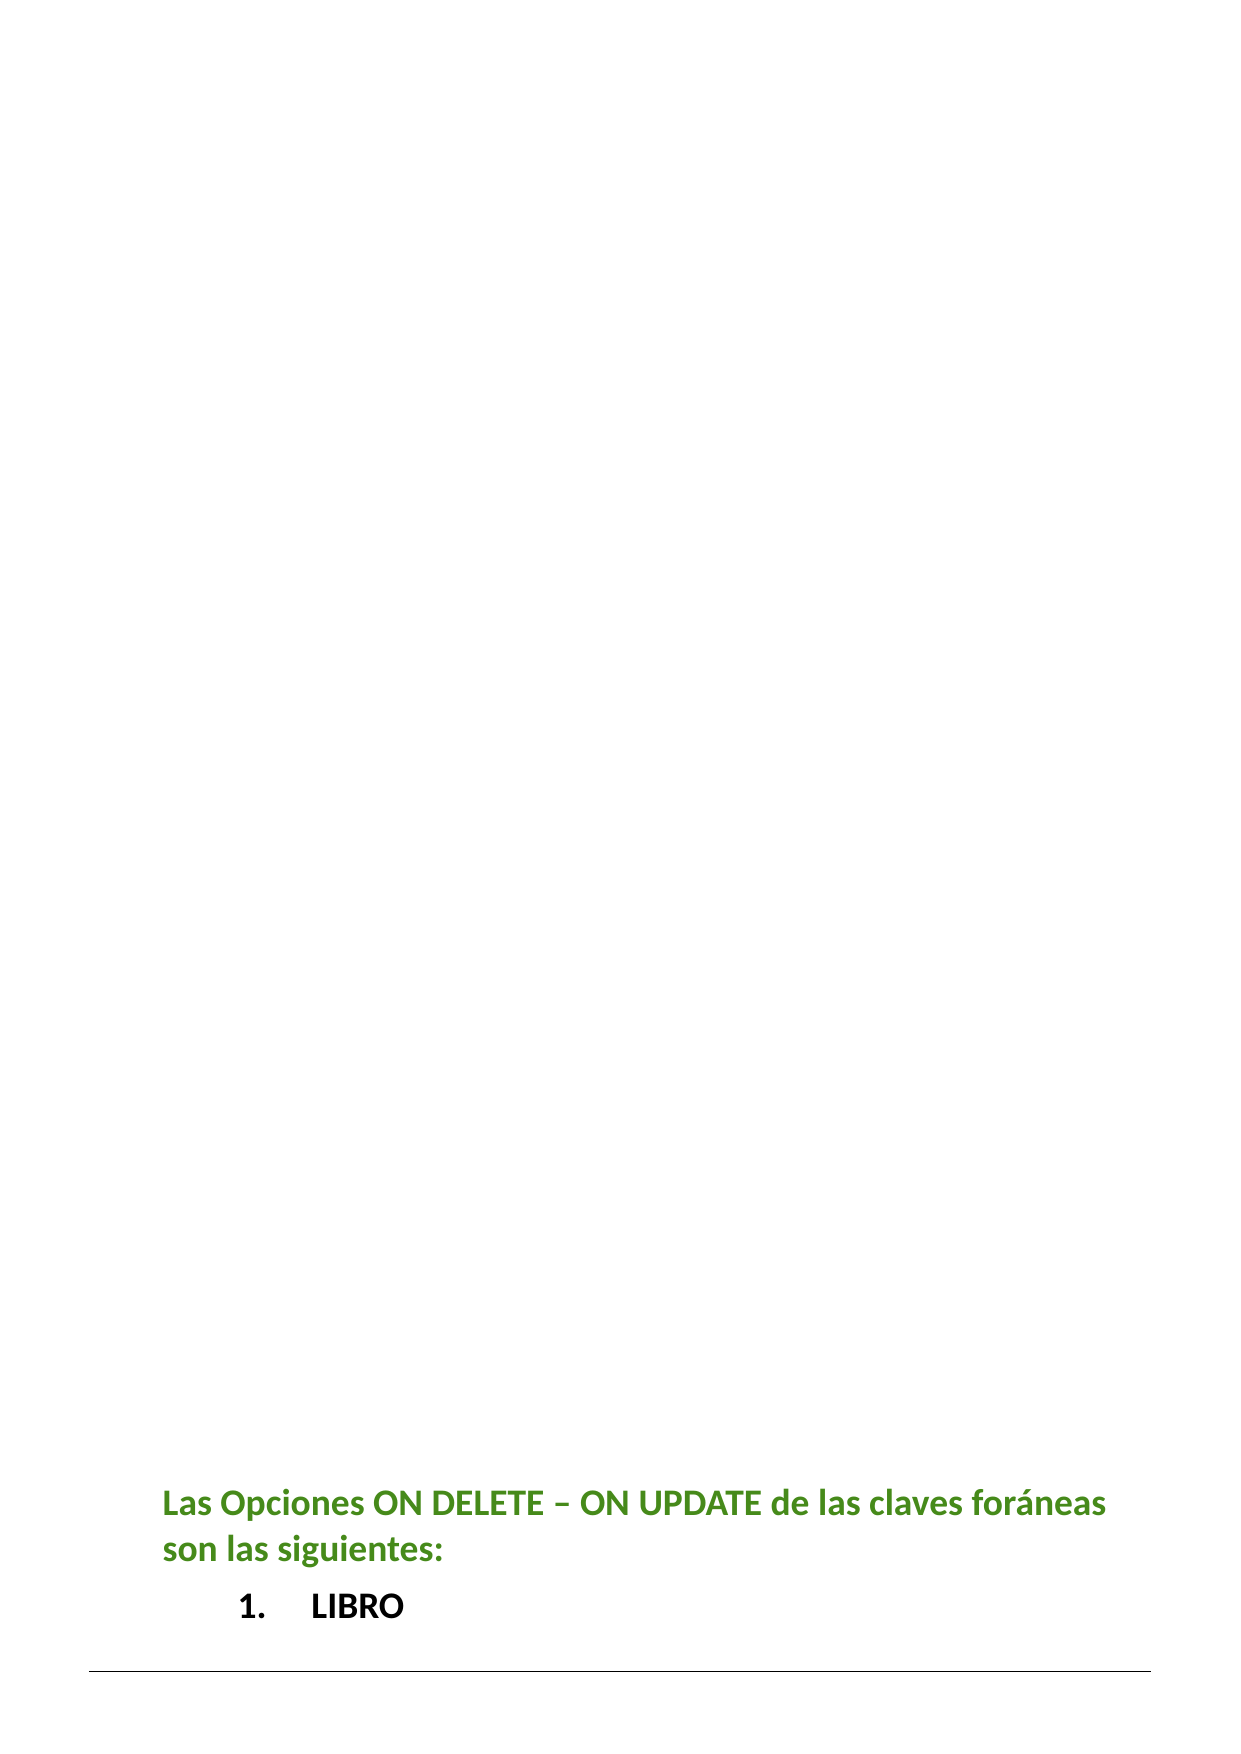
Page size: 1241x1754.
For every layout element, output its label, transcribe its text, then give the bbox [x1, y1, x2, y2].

list LIBRO [237, 1582, 1152, 1628]
text Las Opciones ON DELETE – ON UPDATE de las claves foráneas son las siguientes: [162, 1479, 1152, 1571]
